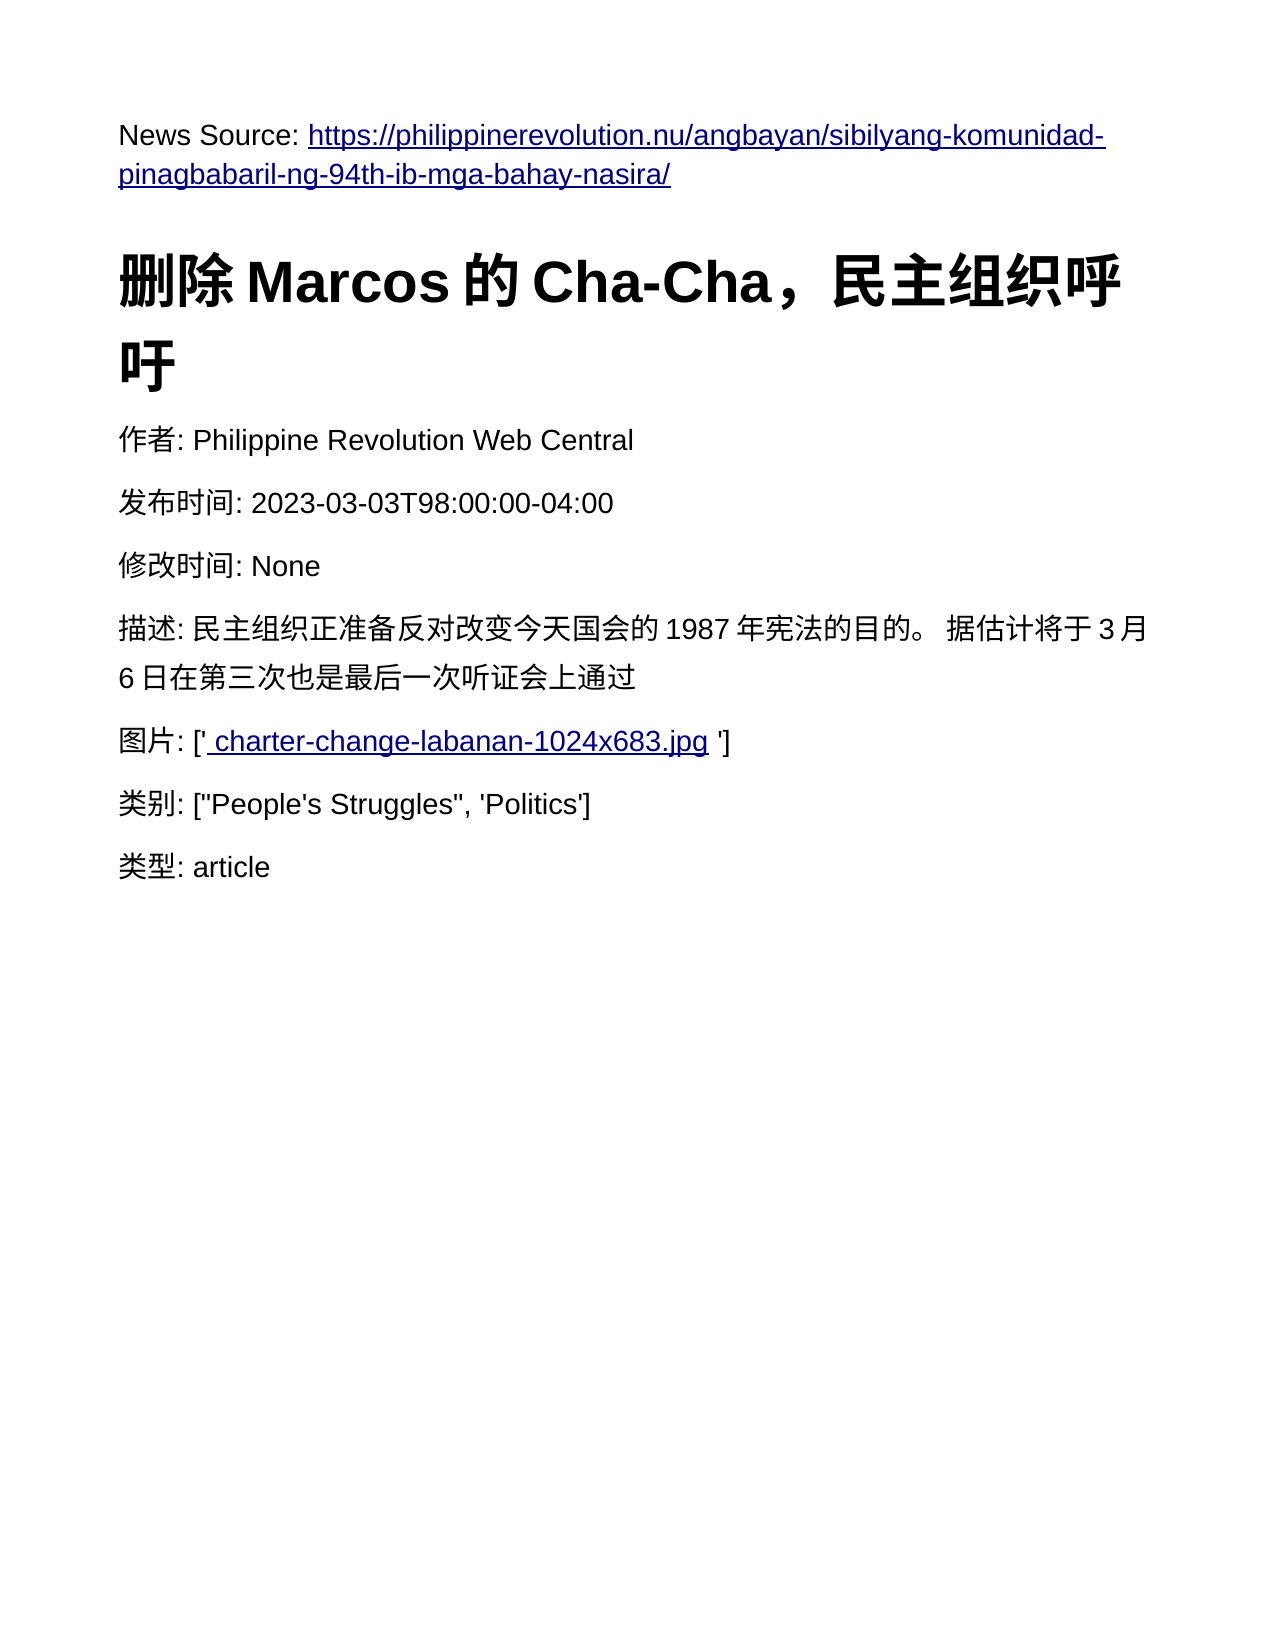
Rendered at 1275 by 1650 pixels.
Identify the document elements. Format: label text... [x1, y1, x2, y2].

text 图片: [' charter-change-labanan-1024x683.jpg '] [118, 717, 1157, 759]
subtitle 删除Marcos的Cha-Cha，民主组织呼吁 [118, 235, 1157, 404]
text News Source: https://philippinerevolution.nu/angbayan/sibilyang-komunidad-pinagbabaril-ng-94th-ib-mga-bahay-nasira/ [118, 118, 1157, 190]
text 发布时间: 2023-03-03T98:00:00-04:00 [118, 479, 1157, 522]
text 类型: article [118, 843, 1157, 886]
text 类别: ["People's Struggles", 'Politics'] [118, 780, 1157, 823]
text 描述: 民主组织正准备反对改变今天国会的1987年宪法的目的。 据估计将于3月6日在第三次也是最后一次听证会上通过 [118, 606, 1157, 696]
text 作者: Philippine Revolution Web Central [118, 416, 1157, 458]
text 修改时间: None [118, 542, 1157, 585]
